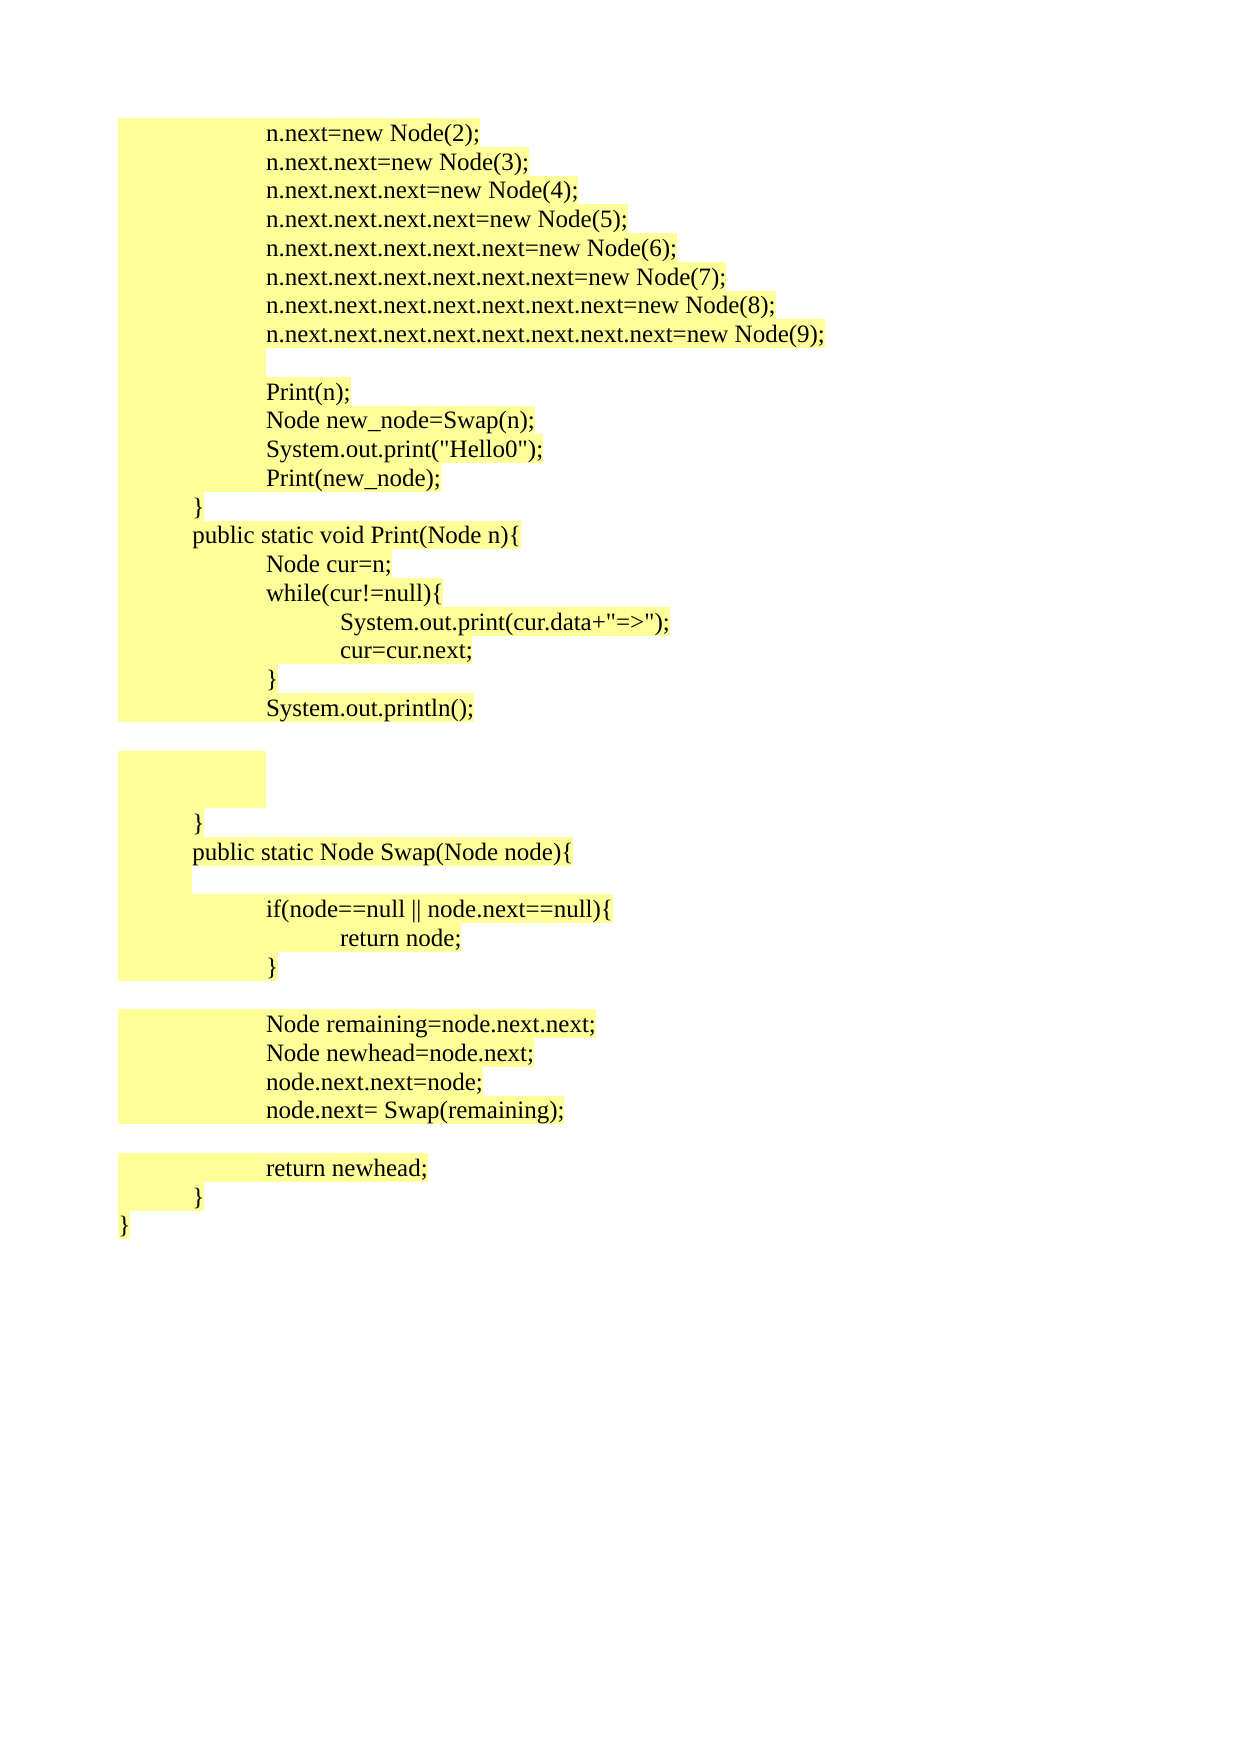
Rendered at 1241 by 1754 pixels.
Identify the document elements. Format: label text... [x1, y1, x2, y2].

text if(node==null || node.next==null){ [118, 894, 1122, 923]
text public static Node Swap(Node node){ [118, 837, 1122, 866]
text System.out.print("Hello0"); [118, 434, 1122, 463]
text n.next.next.next.next.next.next=new Node(7); [118, 262, 1122, 291]
text Print(n); [118, 377, 1122, 406]
text Node new_node=Swap(n); [118, 406, 1122, 434]
text Node newhead=node.next; [118, 1038, 1122, 1067]
text return node; [118, 923, 1122, 952]
text Node cur=n; [118, 549, 1122, 578]
text } [118, 1182, 1122, 1211]
text } [118, 808, 1122, 837]
text } [118, 664, 1122, 693]
text n.next.next=new Node(3); [118, 147, 1122, 176]
text n.next.next.next.next.next.next.next.next=new Node(9); [118, 319, 1122, 348]
text n.next.next.next.next=new Node(5); [118, 204, 1122, 233]
text n.next.next.next.next.next.next.next=new Node(8); [118, 291, 1122, 319]
text cur=cur.next; [118, 636, 1122, 664]
text } [118, 952, 1122, 981]
text Node remaining=node.next.next; [118, 1009, 1122, 1038]
text System.out.println(); [118, 693, 1122, 722]
text n.next.next.next=new Node(4); [118, 176, 1122, 204]
text while(cur!=null){ [118, 578, 1122, 607]
text n.next.next.next.next.next=new Node(6); [118, 233, 1122, 262]
text return newhead; [118, 1153, 1122, 1182]
text System.out.print(cur.data+"=>"); [118, 607, 1122, 636]
text } [118, 1211, 1122, 1239]
text public static void Print(Node n){ [118, 521, 1122, 549]
text n.next=new Node(2); [118, 118, 1122, 147]
text node.next.next=node; [118, 1067, 1122, 1096]
text } [118, 492, 1122, 521]
text node.next= Swap(remaining); [118, 1096, 1122, 1124]
text Print(new_node); [118, 463, 1122, 492]
